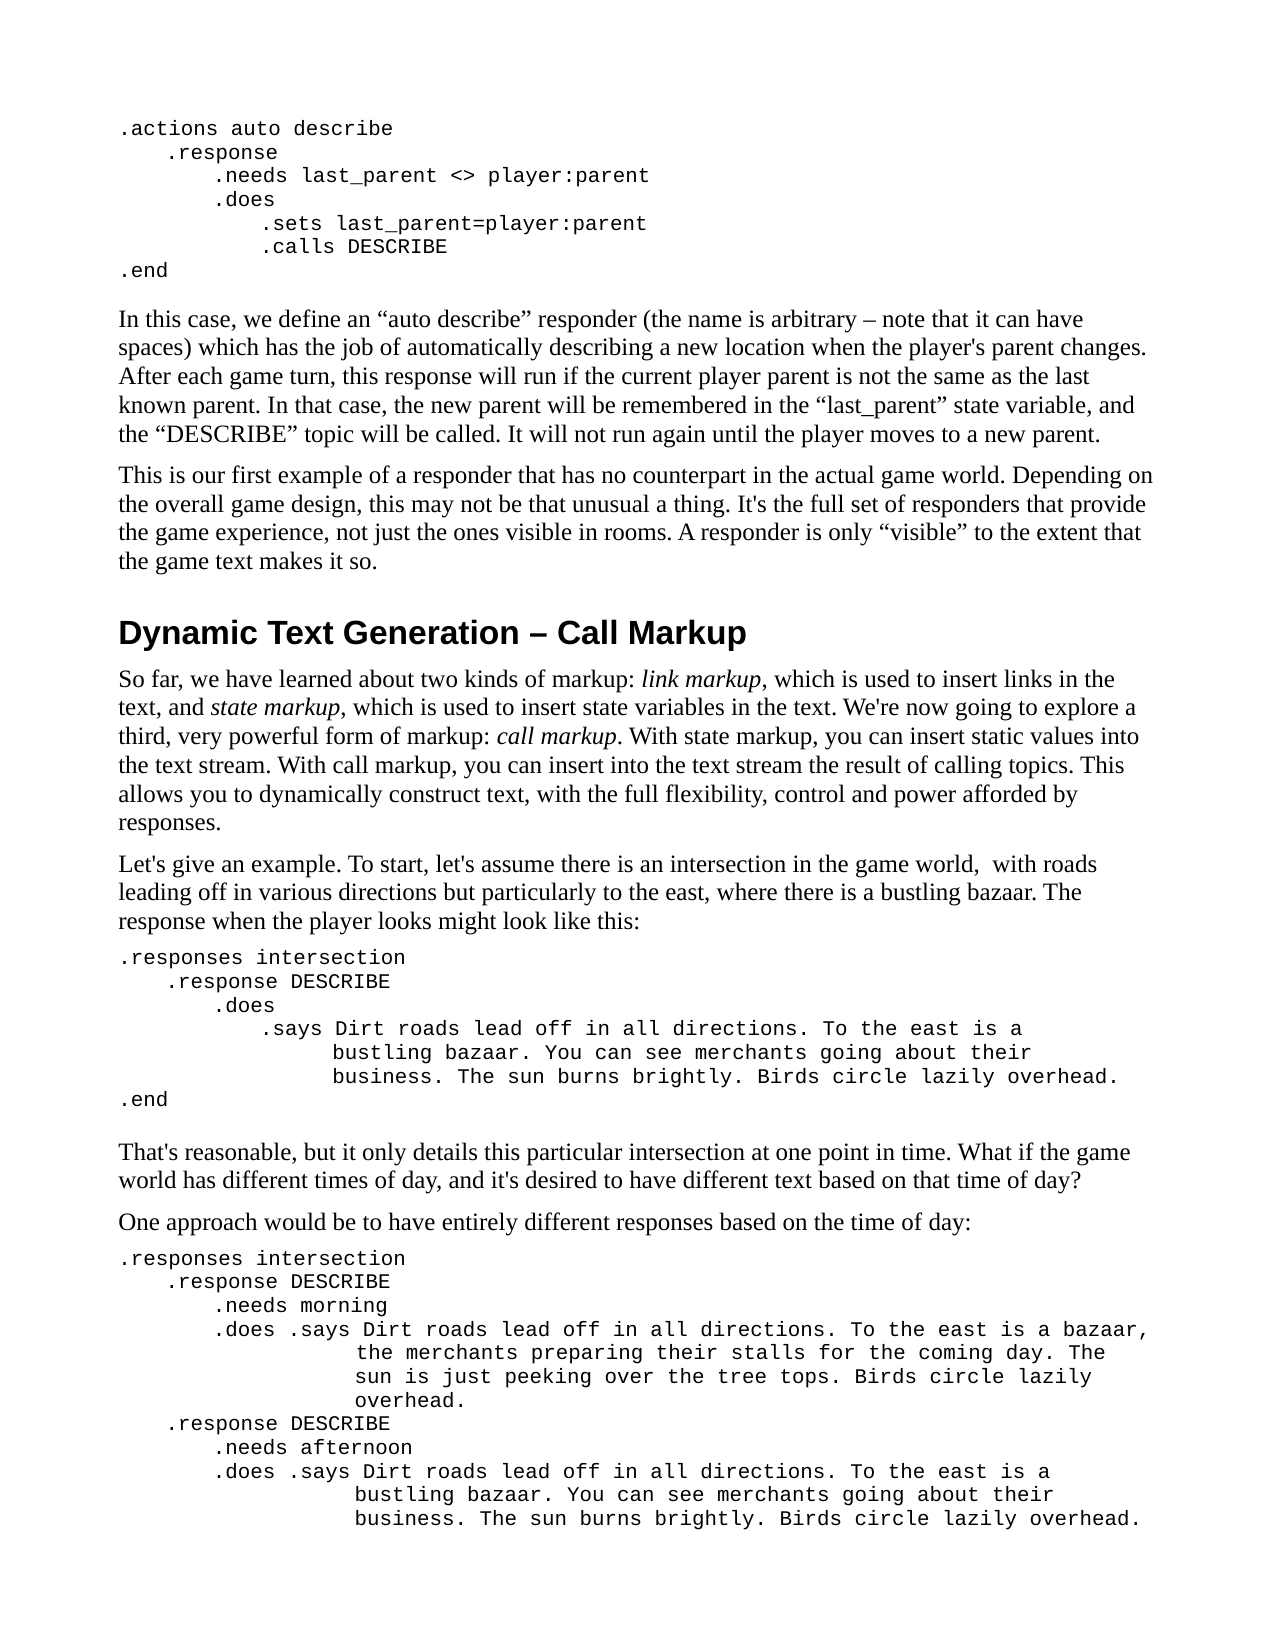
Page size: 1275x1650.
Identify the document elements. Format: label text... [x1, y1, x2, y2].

text Let's give an example. To start, let's assume there is an intersection in the game world, with roads leading off in various directions but particularly to the east, where there is a bustling bazaar. The response when the player looks might look like this: [118, 849, 1157, 935]
text overhead. [118, 1390, 1157, 1413]
text .actions auto describe [118, 118, 1157, 142]
text .says Dirt roads lead off in all directions. To the east is a [118, 1018, 1157, 1042]
text .response DESCRIBE [118, 971, 1157, 995]
text This is our first example of a responder that has no counterpart in the actual game world. Depending on the overall game design, this may not be that unusual a thing. It's the full set of responders that provide the game experience, not just the ones visible in rooms. A responder is only “visible” to the extent that the game text makes it so. [118, 460, 1157, 575]
text .end [118, 260, 1157, 284]
text .responses intersection [118, 947, 1157, 971]
text .calls DESCRIBE [118, 236, 1157, 260]
text .response DESCRIBE [118, 1413, 1157, 1437]
subtitle Dynamic Text Generation – Call Markup [118, 612, 1157, 651]
text .sets last_parent=player:parent [118, 213, 1157, 236]
text So far, we have learned about two kinds of markup: link markup, which is used to insert links in the text, and state markup, which is used to insert state variables in the text. We're now going to explore a third, very powerful form of markup: call markup. With state markup, you can insert static values into the text stream. With call markup, you can insert into the text stream the result of calling topics. This allows you to dynamically construct text, with the full flexibility, control and power afforded by responses. [118, 664, 1157, 836]
text In this case, we define an “auto describe” responder (the name is arbitrary – note that it can have spaces) which has the job of automatically describing a new location when the player's parent changes. After each game turn, this response will run if the current player parent is not the same as the last known parent. In that case, the new parent will be remembered in the “last_parent” state variable, and the “DESCRIBE” topic will be called. It will not run again until the player moves to a new parent. [118, 304, 1157, 447]
text bustling bazaar. You can see merchants going about their [118, 1484, 1157, 1508]
text .needs afternoon [118, 1437, 1157, 1461]
text business. The sun burns brightly. Birds circle lazily overhead. [118, 1508, 1157, 1532]
text .does [118, 189, 1157, 213]
text One approach would be to have entirely different responses based on the time of day: [118, 1207, 1157, 1235]
text That's reasonable, but it only details this particular intersection at one point in time. What if the game world has different times of day, and it's desired to have different text based on that time of day? [118, 1137, 1157, 1194]
text the merchants preparing their stalls for the coming day. The [118, 1342, 1157, 1366]
text .response DESCRIBE [118, 1271, 1157, 1295]
text .needs morning [118, 1295, 1157, 1319]
text .end [118, 1089, 1157, 1113]
text .needs last_parent <> player:parent [118, 165, 1157, 189]
text .responses intersection [118, 1248, 1157, 1271]
text .does [118, 995, 1157, 1018]
text .does .says Dirt roads lead off in all directions. To the east is a bazaar, [118, 1319, 1157, 1342]
text bustling bazaar. You can see merchants going about their business. The sun burns brightly. Birds circle lazily overhead. [118, 1042, 1157, 1089]
text .response [118, 142, 1157, 165]
text sun is just peeking over the tree tops. Birds circle lazily [118, 1366, 1157, 1390]
text .does .says Dirt roads lead off in all directions. To the east is a [118, 1461, 1157, 1484]
